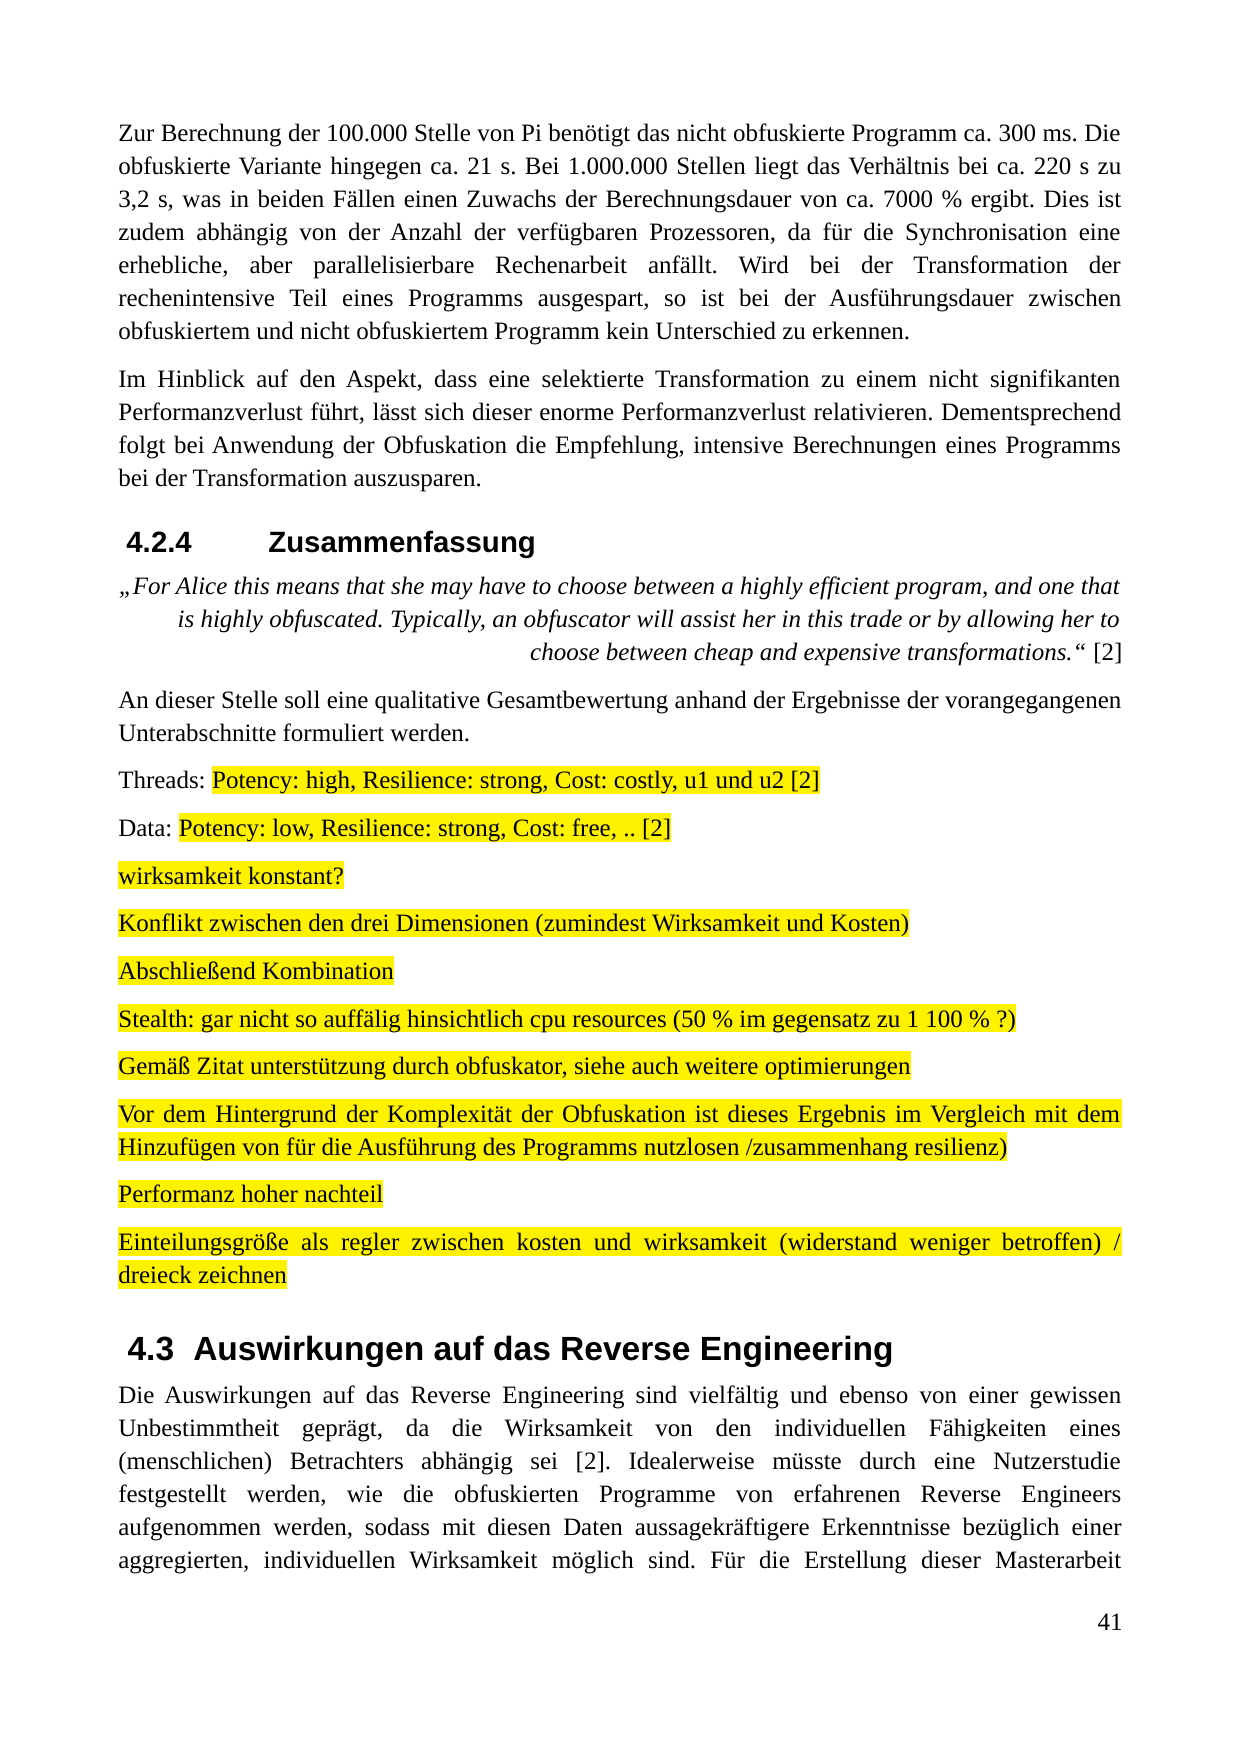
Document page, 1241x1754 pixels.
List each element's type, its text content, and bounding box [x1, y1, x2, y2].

text An dieser Stelle soll eine qualitative Gesamtbewertung anhand der Ergebnisse der vorangegangenen Unterabschnitte formuliert werden. [118, 685, 1122, 747]
text Performanz hoher nachteil [118, 1179, 1122, 1208]
text „For Alice this means that she may have to choose between a highly efficient program, and one that is highly obfuscated. Typically, an obfuscator will assist her in this trade or by allowing her to choose between cheap and expensive transformations.“ [2] [118, 571, 1122, 666]
text Zur Berechnung der 100.000 Stelle von Pi benötigt das nicht obfuskierte Programm ca. 300 ms. Die obfuskierte Variante hingegen ca. 21 s. Bei 1.000.000 Stellen liegt das Verhältnis bei ca. 220 s zu 3,2 s, was in beiden Fällen einen Zuwachs der Berechnungsdauer von ca. 7000 % ergibt. Dies ist zudem abhängig von der Anzahl der verfügbaren Prozessoren, da für die Synchronisation eine erhebliche, aber parallelisierbare Rechenarbeit anfällt. Wird bei der Transformation der rechenintensive Teil eines Programms ausgespart, so ist bei der Ausführungsdauer zwischen obfuskiertem und nicht obfuskiertem Programm kein Unterschied zu erkennen. [118, 118, 1122, 345]
text Vor dem Hintergrund der Komplexität der Obfuskation ist dieses Ergebnis im Vergleich mit dem Hinzufügen von für die Ausführung des Programms nutzlosen /zusammenhang resilienz) [118, 1099, 1122, 1161]
text Gemäß Zitat unterstützung durch obfuskator, siehe auch weitere optimierungen [118, 1051, 1122, 1080]
text Data: Potency: low, Resilience: strong, Cost: free, .. [2] [118, 813, 1122, 842]
text Konflikt zwischen den drei Dimensionen (zumindest Wirksamkeit und Kosten) [118, 908, 1122, 937]
text Stealth: gar nicht so auffälig hinsichtlich cpu resources (50 % im gegensatz zu 1 100 % ?) [118, 1004, 1122, 1032]
text Threads: Potency: high, Resilience: strong, Cost: costly, u1 und u2 [2] [118, 766, 1122, 794]
text Im Hinblick auf den Aspekt, dass eine selektierte Transformation zu einem nicht signifikanten Performanzverlust führt, lässt sich dieser enorme Performanzverlust relativieren. Dementsprechend folgt bei Anwendung der Obfuskation die Empfehlung, intensive Berechnungen eines Programms bei der Transformation auszusparen. [118, 364, 1122, 492]
text Die Auswirkungen auf das Reverse Engineering sind vielfältig und ebenso von einer gewissen Unbestimmtheit geprägt, da die Wirksamkeit von den individuellen Fähigkeiten eines (menschlichen) Betrachters abhängig sei [2]. Idealerweise müsste durch eine Nutzerstudie festgestellt werden, wie die obfuskierten Programme von erfahrenen Reverse Engineers aufgenommen werden, sodass mit diesen Daten aussagekräftigere Erkenntnisse bezüglich einer aggregierten, individuellen Wirksamkeit möglich sind. Für die Erstellung dieser Masterarbeit [118, 1380, 1122, 1573]
subtitle Zusammenfassung [118, 525, 1122, 559]
subtitle Auswirkungen auf das Reverse Engineering [118, 1328, 1122, 1367]
text Abschließend Kombination [118, 956, 1122, 985]
text wirksamkeit konstant? [118, 861, 1122, 889]
text Einteilungsgröße als regler zwischen kosten und wirksamkeit (widerstand weniger betroffen) / dreieck zeichnen [118, 1227, 1122, 1289]
